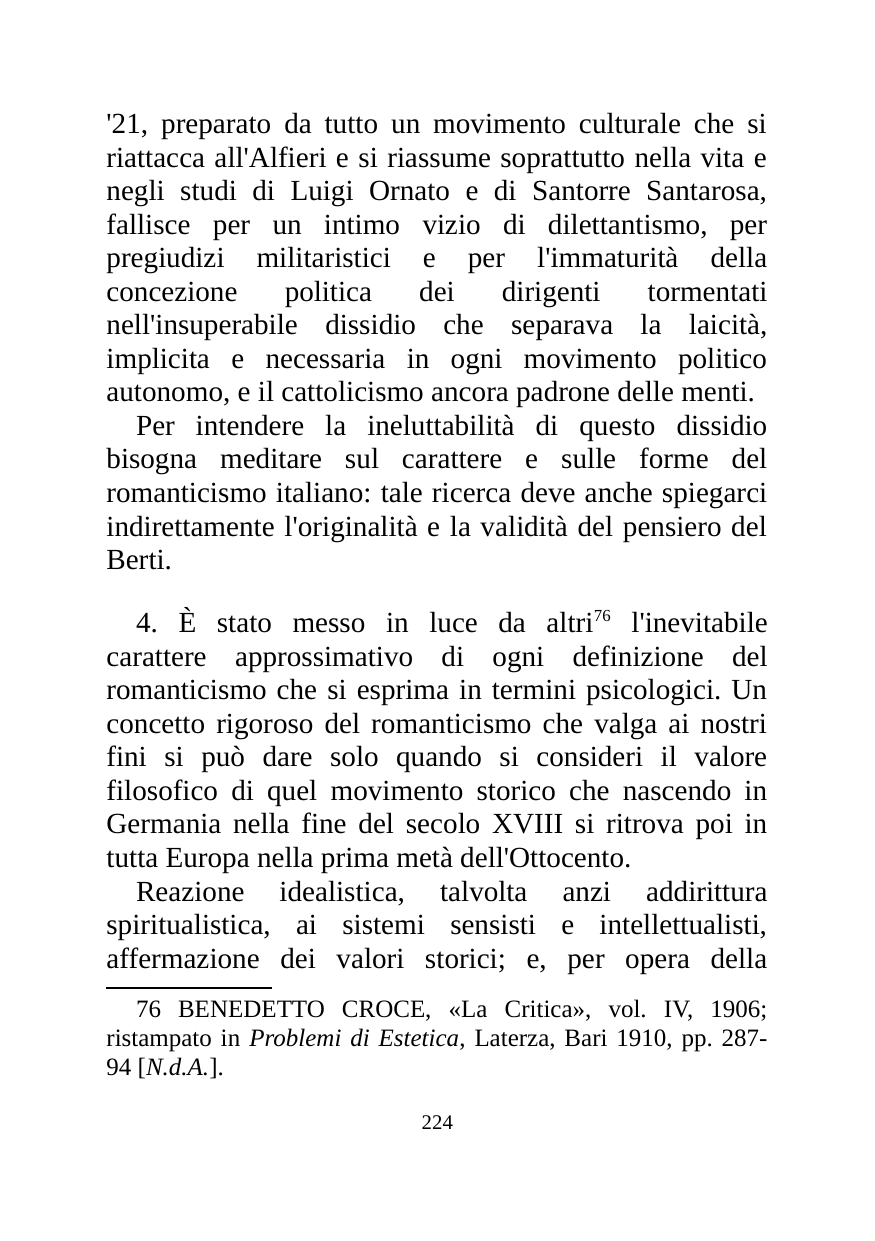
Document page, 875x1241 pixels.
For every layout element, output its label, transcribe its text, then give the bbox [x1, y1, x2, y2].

text Per intendere la ineluttabilità di questo dissidio bisogna meditare sul carattere e sulle forme del romanticismo italiano: tale ricerca deve anche spiegarci indirettamente l'originalità e la validità del pensiero del Berti. [106, 408, 768, 576]
text 4. È stato messo in luce da altri l'inevitabile carattere approssimativo di ogni definizione del romanticismo che si esprima in termini psicologici. Un concetto rigoroso del romanticismo che valga ai nostri fini si può dare solo quando si consideri il valore filosofico di quel movimento storico che nascendo in Germania nella fine del secolo XVIII si ritrova poi in tutta Europa nella prima metà dell'Ottocento. [106, 605, 768, 874]
text BENEDETTO CROCE, «La Critica», vol. IV, 1906; ristampato in Problemi di Estetica, Laterza, Bari 1910, pp. 287-94 [N.d.A.]. [106, 994, 768, 1080]
text Reazione idealistica, talvolta anzi addirittura spiritualistica, ai sistemi sensisti e intellettualisti, affermazione dei valori storici; e, per opera della [106, 874, 768, 974]
text '21, preparato da tutto un movimento culturale che si riattacca all'Alfieri e si riassume soprattutto nella vita e negli studi di Luigi Ornato e di Santorre Santarosa, fallisce per un intimo vizio di dilettantismo, per pregiudizi militaristici e per l'immaturità della concezione politica dei dirigenti tormentati nell'insuperabile dissidio che separava la laicità, implicita e necessaria in ogni movimento politico autonomo, e il cattolicismo ancora padrone delle menti. [106, 106, 768, 408]
